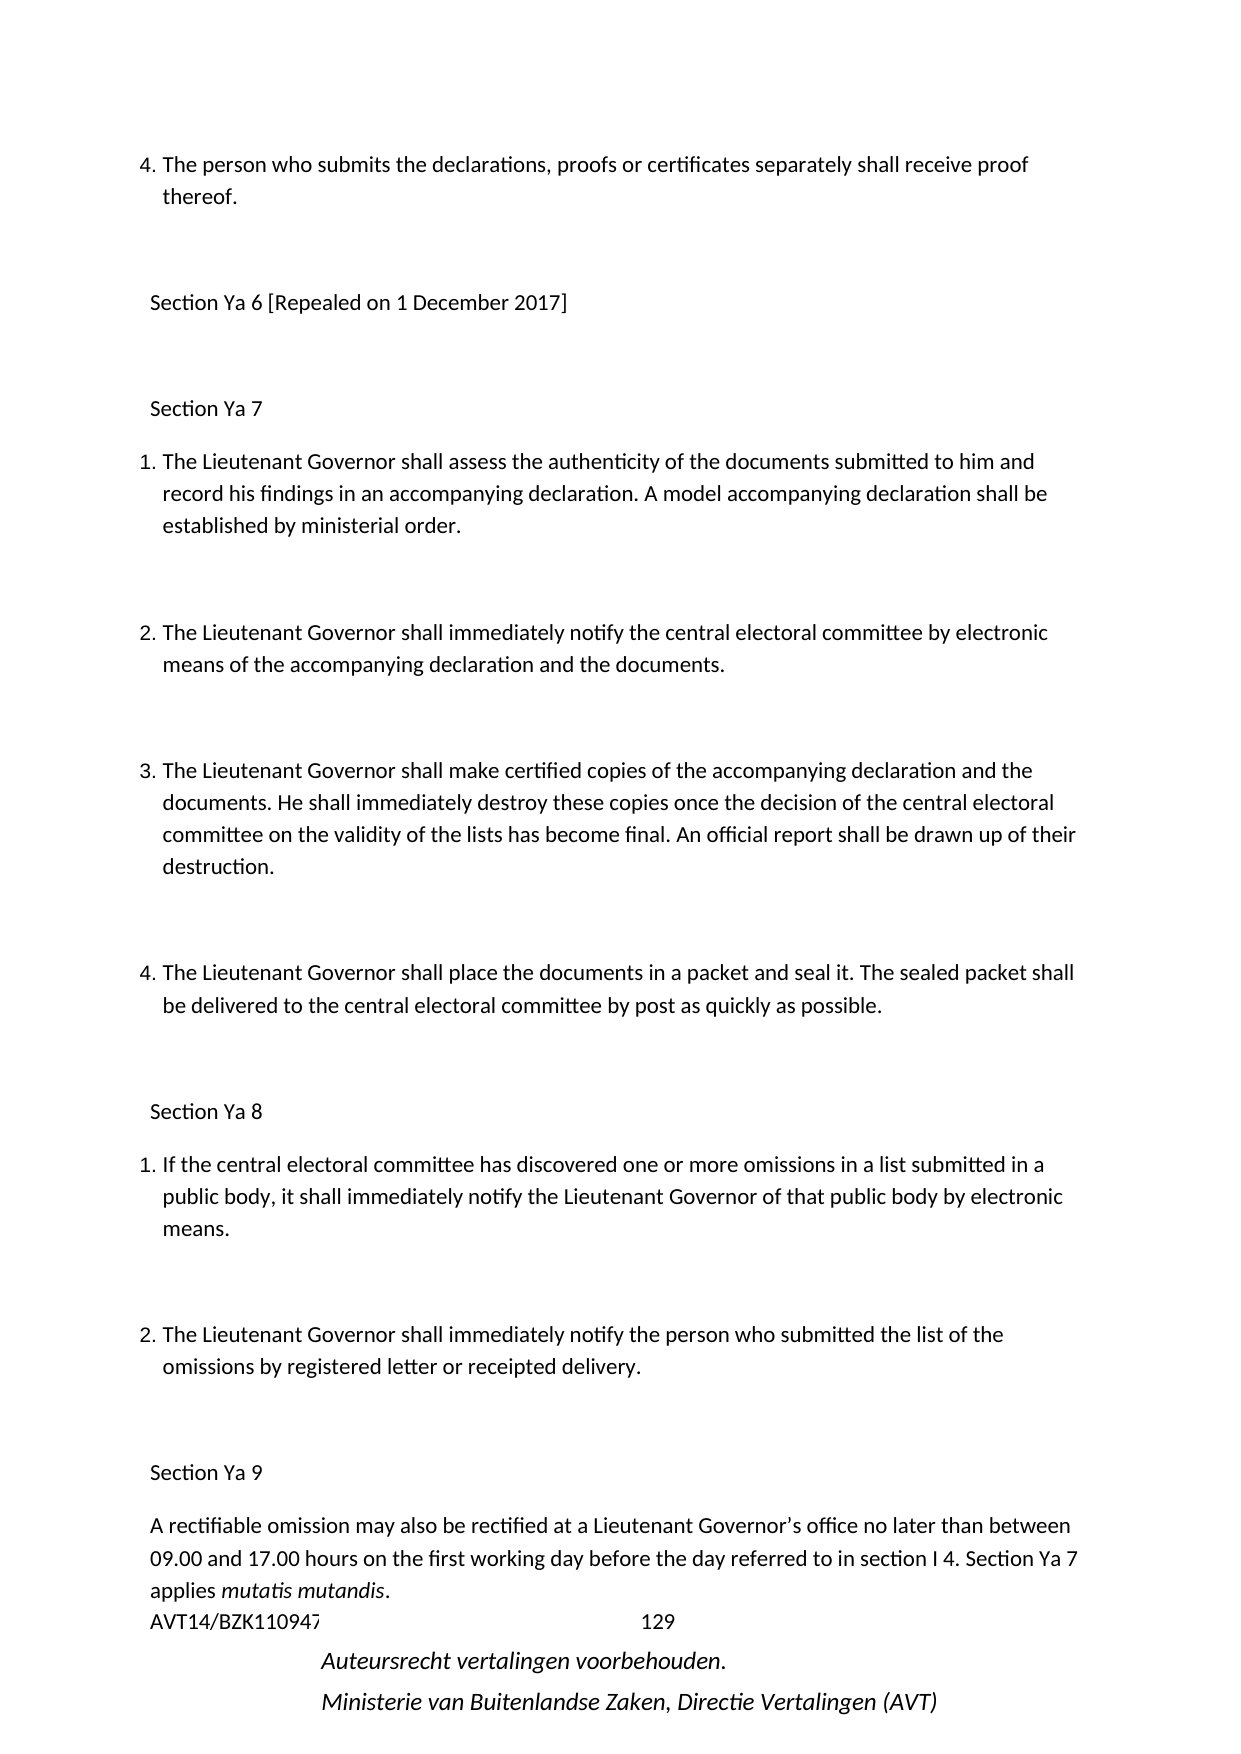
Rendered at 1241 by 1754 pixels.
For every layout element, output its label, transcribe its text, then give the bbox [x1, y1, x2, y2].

text Section Ya 6 [Repealed on 1 December 2017] [150, 288, 1090, 316]
text A rectifiable omission may also be rectified at a Lieutenant Governor’s office no later than between 09.00 and 17.00 hours on the first working day before the day referred to in section I 4. Section Ya 7 applies mutatis mutandis. [150, 1511, 1090, 1604]
list The Lieutenant Governor shall immediately notify the central electoral committee by electronic means of the accompanying declaration and the documents. [139, 618, 1090, 678]
list The Lieutenant Governor shall make certified copies of the accompanying declaration and the documents. He shall immediately destroy these copies once the decision of the central electoral committee on the validity of the lists has become final. An official report shall be drawn up of their destruction. [139, 756, 1090, 881]
text Section Ya 8 [150, 1097, 1090, 1125]
list The Lieutenant Governor shall immediately notify the person who submitted the list of the omissions by registered letter or receipted delivery. [139, 1320, 1090, 1380]
list The person who submits the declarations, proofs or certificates separately shall receive proof thereof. [139, 150, 1090, 210]
list The Lieutenant Governor shall assess the authenticity of the documents submitted to him and record his findings in an accompanying declaration. A model accompanying declaration shall be established by ministerial order. [139, 447, 1090, 540]
text Section Ya 9 [150, 1458, 1090, 1486]
list If the central electoral committee has discovered one or more omissions in a list submitted in a public body, it shall immediately notify the Lieutenant Governor of that public body by electronic means. [139, 1150, 1090, 1242]
list The Lieutenant Governor shall place the documents in a packet and seal it. The sealed packet shall be delivered to the central electoral committee by post as quickly as possible. [139, 958, 1090, 1019]
text Section Ya 7 [150, 394, 1090, 422]
